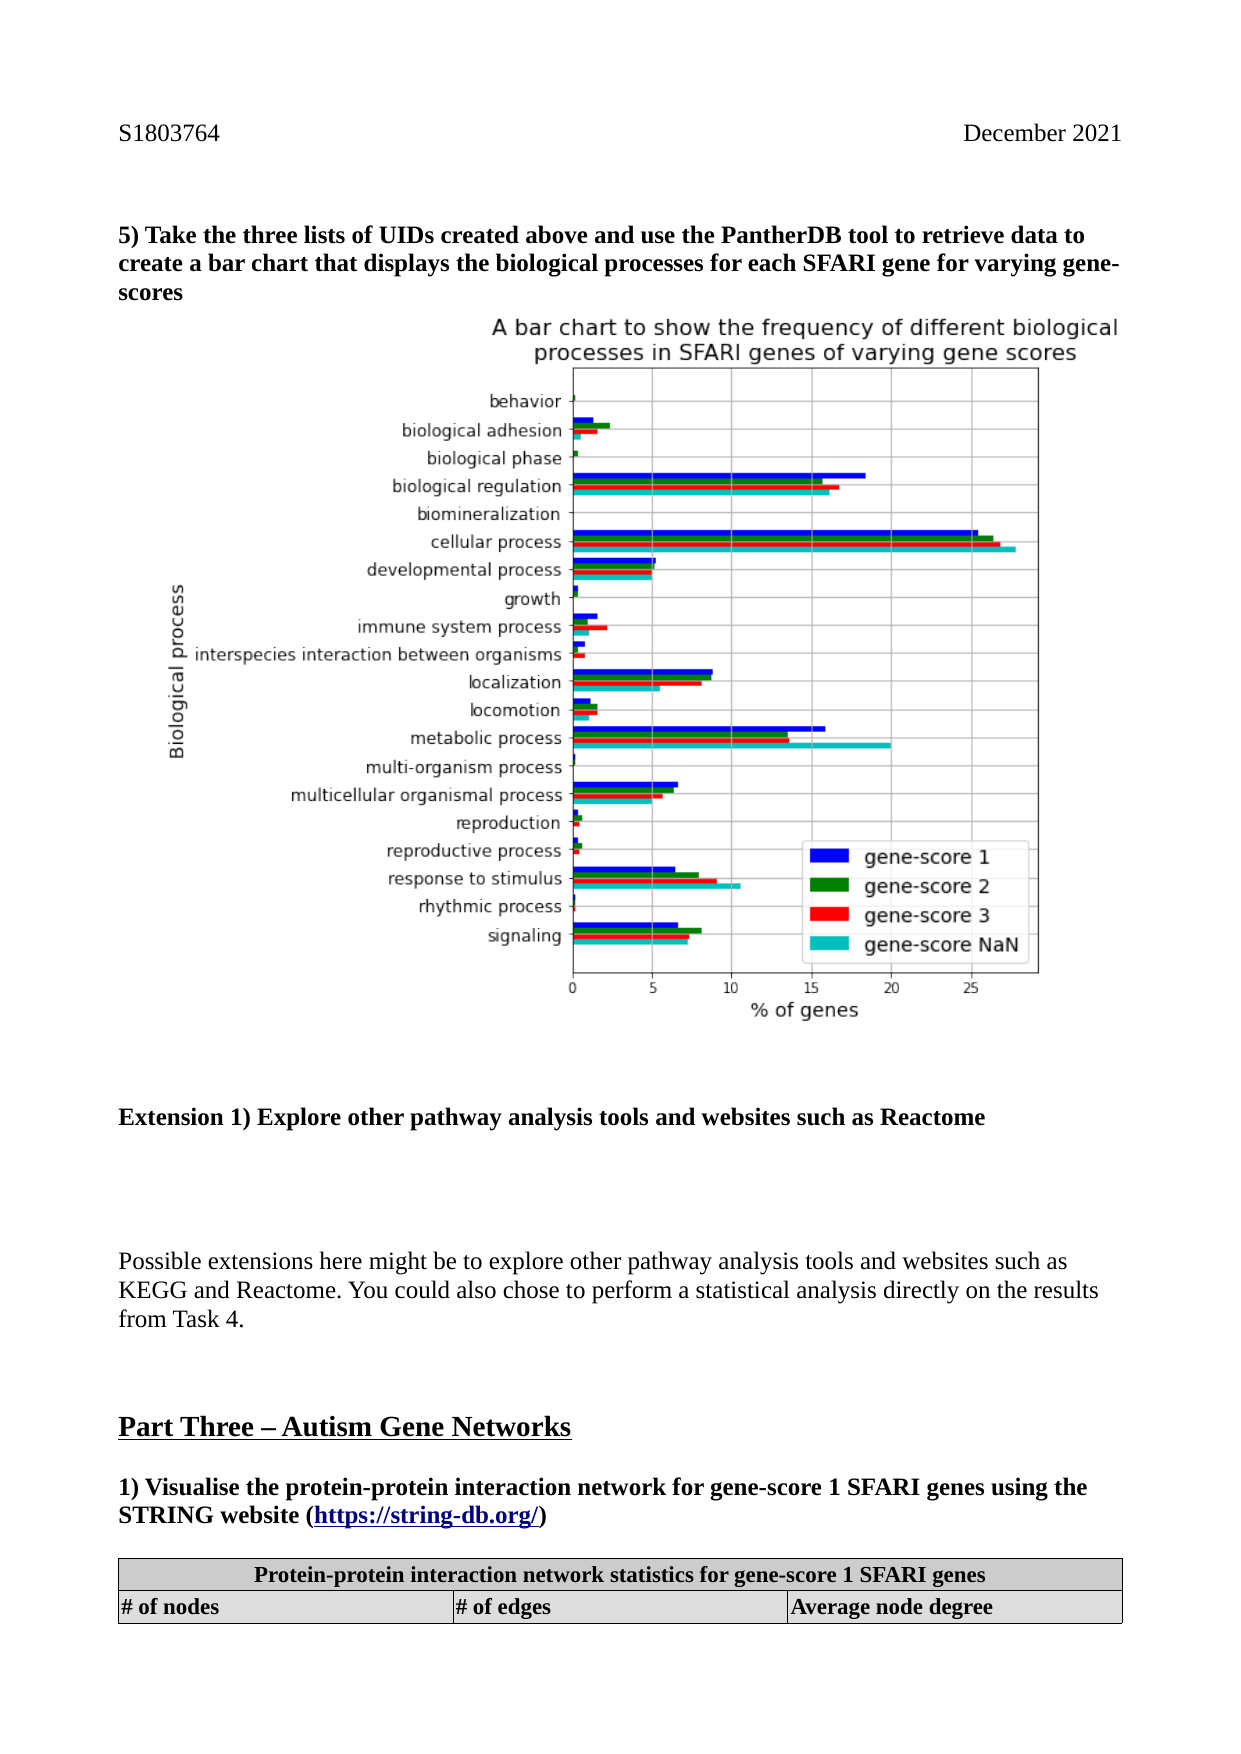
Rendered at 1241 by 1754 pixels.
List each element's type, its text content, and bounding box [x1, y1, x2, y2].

text 1) Visualise the protein-protein interaction network for gene-score 1 SFARI genes using the STRING website (https://string-db.org/) [118, 1472, 1122, 1558]
table_cell # of nodes [119, 1591, 453, 1623]
table_cell # of edges [454, 1591, 787, 1623]
table_header Protein-protein interaction network statistics for gene-score 1 SFARI genes [119, 1559, 1122, 1590]
text 5) Take the three lists of UIDs created above and use the PantherDB tool to retrieve data to create a bar chart that displays the biological processes for each SFARI gene for varying gene-scores [118, 220, 1122, 1059]
table_cell Average node degree [788, 1591, 1122, 1623]
text Part Three – Autism Gene Networks [118, 1409, 1122, 1472]
picture [160, 309, 1127, 1031]
text Possible extensions here might be to explore other pathway analysis tools and websites such as KEGG and Reactome. You could also chose to perform a statistical analysis directly on the results from Task 4. [118, 1218, 1122, 1395]
text Extension 1) Explore other pathway analysis tools and websites such as Reactome [118, 1073, 1122, 1160]
